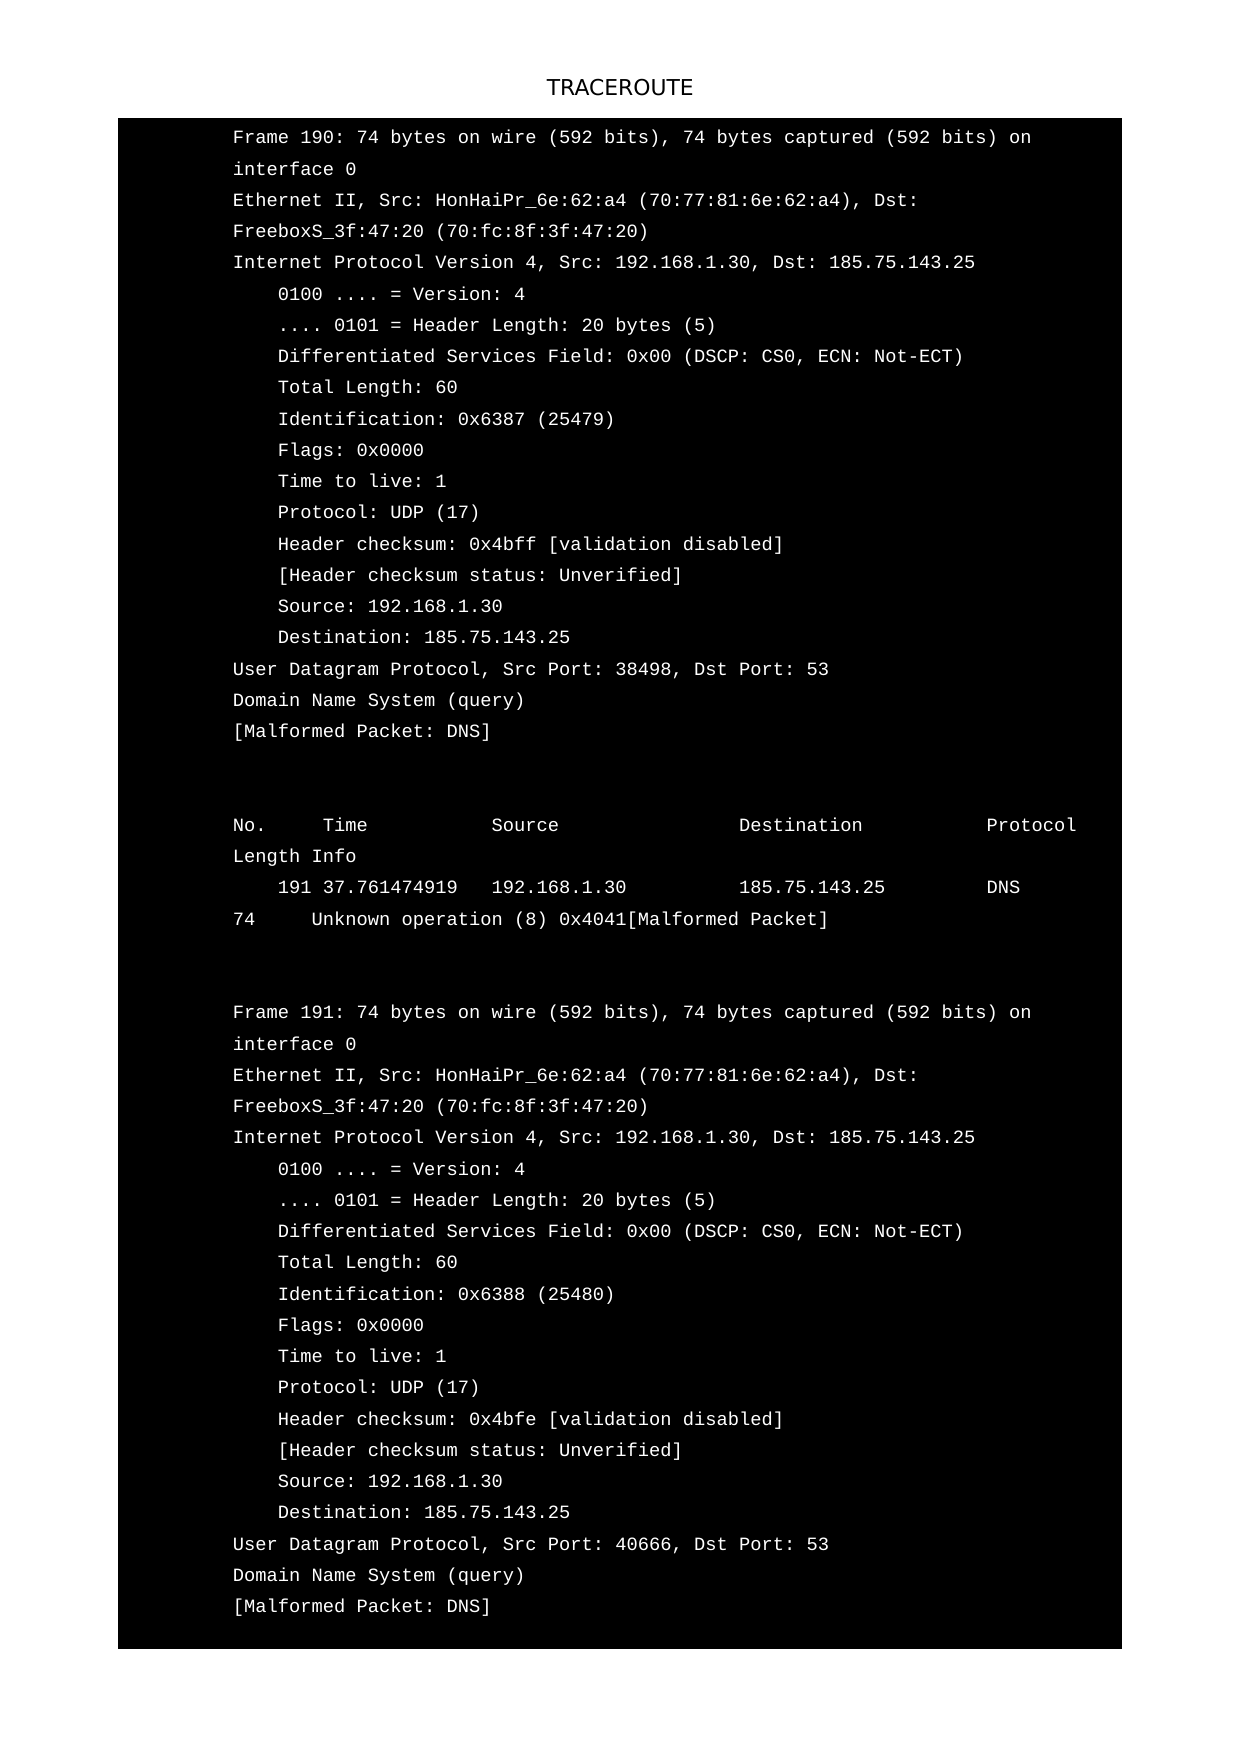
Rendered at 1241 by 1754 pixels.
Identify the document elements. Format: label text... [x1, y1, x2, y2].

table_cell Time to live: 1 [217, 462, 1122, 493]
table_cell Destination: 185.75.143.25 [217, 1493, 1122, 1524]
table_cell [118, 1274, 217, 1306]
table_cell [118, 306, 217, 337]
table_cell Identification: 0x6387 (25479) [217, 399, 1122, 431]
table_cell Source: 192.168.1.30 [217, 1462, 1122, 1493]
table_cell [118, 493, 217, 524]
table_cell 191 37.761474919 192.168.1.30 185.75.143.25 DNS 74 Unknown operation (8) 0x4041[Malformed Packet] [217, 868, 1122, 931]
table_cell [118, 649, 217, 681]
table_cell [118, 399, 217, 431]
table_cell [118, 181, 217, 243]
table_cell .... 0101 = Header Length: 20 bytes (5) [217, 1181, 1122, 1212]
table_cell [118, 524, 217, 556]
table_cell [118, 743, 217, 806]
table_cell Identification: 0x6388 (25480) [217, 1274, 1122, 1306]
table_cell [118, 243, 217, 274]
table_cell No. Time Source Destination Protocol Length Info [217, 806, 1122, 868]
table_cell [118, 1462, 217, 1493]
table_cell [118, 556, 217, 587]
table_cell 0100 .... = Version: 4 [217, 274, 1122, 306]
table_cell User Datagram Protocol, Src Port: 38498, Dst Port: 53 [217, 649, 1122, 681]
table_cell Domain Name System (query) [217, 681, 1122, 712]
table_cell [118, 868, 217, 931]
table_cell Total Length: 60 [217, 1243, 1122, 1274]
table_cell 0100 .... = Version: 4 [217, 1149, 1122, 1181]
table_cell Domain Name System (query) [217, 1556, 1122, 1587]
table_cell [118, 1493, 217, 1524]
table_cell Protocol: UDP (17) [217, 1368, 1122, 1399]
table_cell [Header checksum status: Unverified] [217, 556, 1122, 587]
table_cell [118, 1212, 217, 1243]
table_cell [118, 462, 217, 493]
table_cell [118, 431, 217, 462]
table_cell Ethernet II, Src: HonHaiPr_6e:62:a4 (70:77:81:6e:62:a4), Dst: FreeboxS_3f:47:20 (70:fc:8f:3f:47:20) [217, 1056, 1122, 1118]
table_cell [118, 993, 217, 1056]
table_cell Frame 191: 74 bytes on wire (592 bits), 74 bytes captured (592 bits) on interface 0 [217, 993, 1122, 1056]
table_cell Differentiated Services Field: 0x00 (DSCP: CS0, ECN: Not-ECT) [217, 1212, 1122, 1243]
table_cell [Malformed Packet: DNS] [217, 712, 1122, 743]
table_cell Header checksum: 0x4bff [validation disabled] [217, 524, 1122, 556]
table_cell [Malformed Packet: DNS] [217, 1587, 1122, 1618]
table_cell Frame 190: 74 bytes on wire (592 bits), 74 bytes captured (592 bits) on interface 0 [217, 118, 1122, 181]
table_cell Ethernet II, Src: HonHaiPr_6e:62:a4 (70:77:81:6e:62:a4), Dst: FreeboxS_3f:47:20 (70:fc:8f:3f:47:20) [217, 181, 1122, 243]
table_cell Source: 192.168.1.30 [217, 587, 1122, 618]
table_cell Differentiated Services Field: 0x00 (DSCP: CS0, ECN: Not-ECT) [217, 337, 1122, 368]
table_cell [118, 1337, 217, 1368]
table_cell [217, 1618, 1122, 1649]
table_cell [118, 712, 217, 743]
table_cell [217, 931, 1122, 993]
table_cell [118, 1118, 217, 1149]
table_cell Internet Protocol Version 4, Src: 192.168.1.30, Dst: 185.75.143.25 [217, 243, 1122, 274]
table_cell Total Length: 60 [217, 368, 1122, 399]
table_cell .... 0101 = Header Length: 20 bytes (5) [217, 306, 1122, 337]
table_cell [118, 1149, 217, 1181]
table_cell [118, 1524, 217, 1556]
table_cell [217, 743, 1122, 806]
table_cell Protocol: UDP (17) [217, 493, 1122, 524]
table_cell [118, 1431, 217, 1462]
table_cell [118, 368, 217, 399]
table_cell [118, 1587, 217, 1618]
table_cell Flags: 0x0000 [217, 1306, 1122, 1337]
table_cell [118, 806, 217, 868]
table_cell [118, 1399, 217, 1431]
table_cell [118, 1368, 217, 1399]
table_cell [118, 618, 217, 649]
table_cell [118, 1056, 217, 1118]
table_cell [118, 274, 217, 306]
table_cell [118, 1181, 217, 1212]
table_cell [118, 1618, 217, 1649]
table_cell [118, 1306, 217, 1337]
table_cell [118, 337, 217, 368]
table_cell User Datagram Protocol, Src Port: 40666, Dst Port: 53 [217, 1524, 1122, 1556]
table_cell [118, 587, 217, 618]
table_cell Internet Protocol Version 4, Src: 192.168.1.30, Dst: 185.75.143.25 [217, 1118, 1122, 1149]
table_cell [118, 118, 217, 181]
table_cell Destination: 185.75.143.25 [217, 618, 1122, 649]
table_cell [118, 931, 217, 993]
table_cell [118, 681, 217, 712]
table_cell Header checksum: 0x4bfe [validation disabled] [217, 1399, 1122, 1431]
table_cell Time to live: 1 [217, 1337, 1122, 1368]
table_cell [Header checksum status: Unverified] [217, 1431, 1122, 1462]
table_cell [118, 1243, 217, 1274]
table_cell [118, 1556, 217, 1587]
table_cell Flags: 0x0000 [217, 431, 1122, 462]
